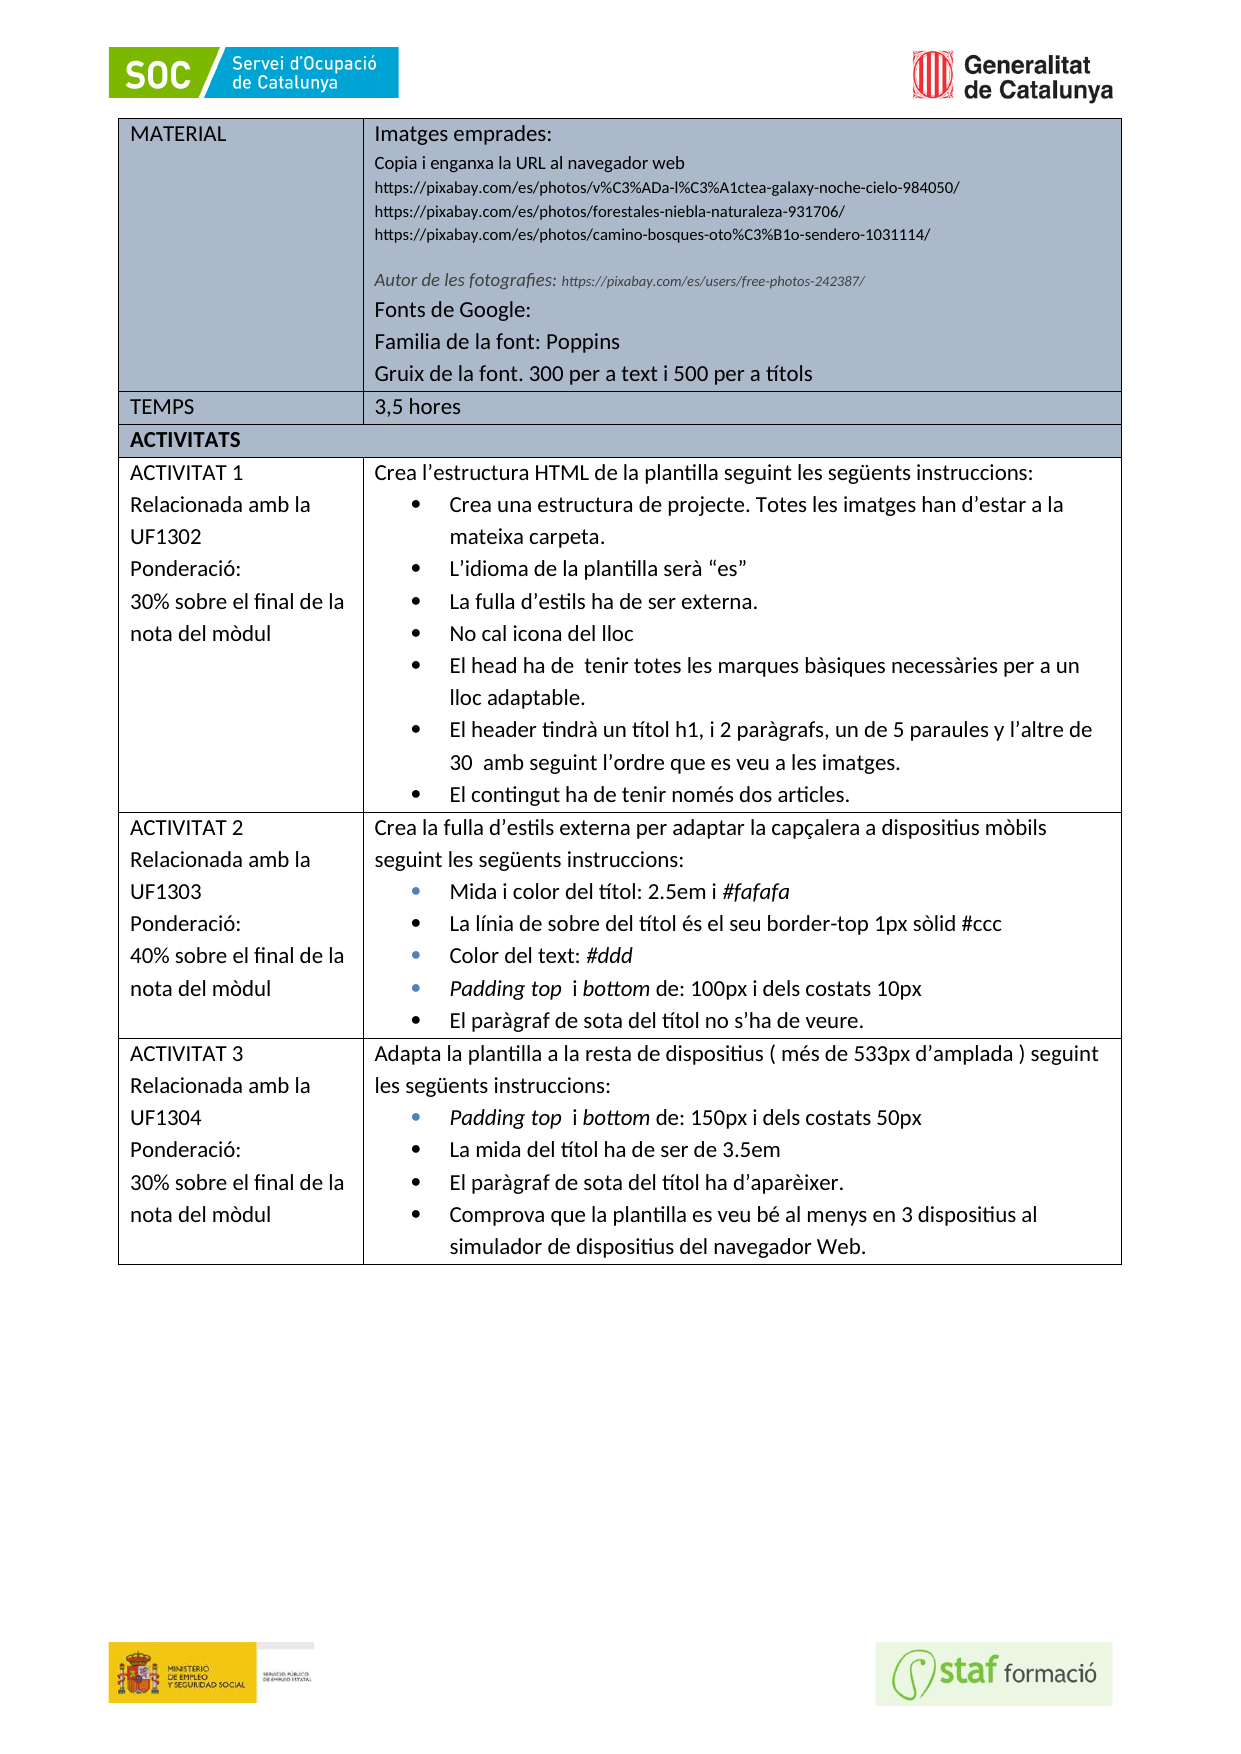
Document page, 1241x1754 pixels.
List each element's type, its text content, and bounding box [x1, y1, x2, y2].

table_cell 3,5 hores [364, 392, 1121, 424]
table_cell ACTIVITATS [119, 425, 1121, 457]
table_cell Adapta la plantilla a la resta de dispositius ( més de 533px d’amplada ) seguint les següents instruccions: Padding top i bottom de: 150px i dels costats 50px La mida del títol ha de ser de 3.5em El paràgraf de sota del títol ha d’aparèixer. Comprova que la plantilla es veu bé al menys en 3 dispositius al simulador de dispositius del navegador Web. [364, 1039, 1121, 1264]
picture [128, 1642, 319, 1704]
picture [891, 1642, 1114, 1707]
picture [122, 47, 402, 100]
table_cell ACTIVITAT 1 Relacionada amb la UF1302 Ponderació: 30% sobre el final de la nota del mòdul [119, 458, 363, 812]
table_cell ACTIVITAT 2 Relacionada amb la UF1303 Ponderació: 40% sobre el final de la nota del mòdul [119, 813, 363, 1038]
table_header Imatges emprades: Copia i enganxa la URL al navegador web https://pixabay.com/es/photos/v%C3%ADa-l%C3%A1ctea-galaxy-noche-cielo-984050/ https://pixabay.com/es/photos/forestales-niebla-naturaleza-931706/ https://pixabay.com/es/photos/camino-bosques-oto%C3%B1o-sendero-1031114/ Autor de les fotografies: https://pixabay.com/es/users/free-photos-242387/ Fonts de Google: Familia de la font: Poppins Gruix de la font. 300 per a text i 500 per a títols [364, 119, 1121, 391]
table_cell Crea l’estructura HTML de la plantilla seguint les següents instruccions: Crea una estructura de projecte. Totes les imatges han d’estar a la mateixa carpeta. L’idioma de la plantilla serà “es” La fulla d’estils ha de ser externa. No cal icona del lloc El head ha de tenir totes les marques bàsiques necessàries per a un lloc adaptable. El header tindrà un títol h1, i 2 paràgrafs, un de 5 paraules y l’altre de 30 amb seguint l’ordre que es veu a les imatges. El contingut ha de tenir només dos articles. [364, 458, 1121, 812]
table_cell ACTIVITAT 3 Relacionada amb la UF1304 Ponderació: 30% sobre el final de la nota del mòdul [119, 1039, 363, 1264]
picture [924, 42, 1123, 109]
table_header MATERIAL [119, 119, 363, 391]
table_cell Crea la fulla d’estils externa per adaptar la capçalera a dispositius mòbils seguint les següents instruccions: Mida i color del títol: 2.5em i #fafafa La línia de sobre del títol és el seu border-top 1px sòlid #ccc Color del text: #ddd Padding top i bottom de: 100px i dels costats 10px El paràgraf de sota del títol no s’ha de veure. [364, 813, 1121, 1038]
table_cell TEMPS [119, 392, 363, 424]
